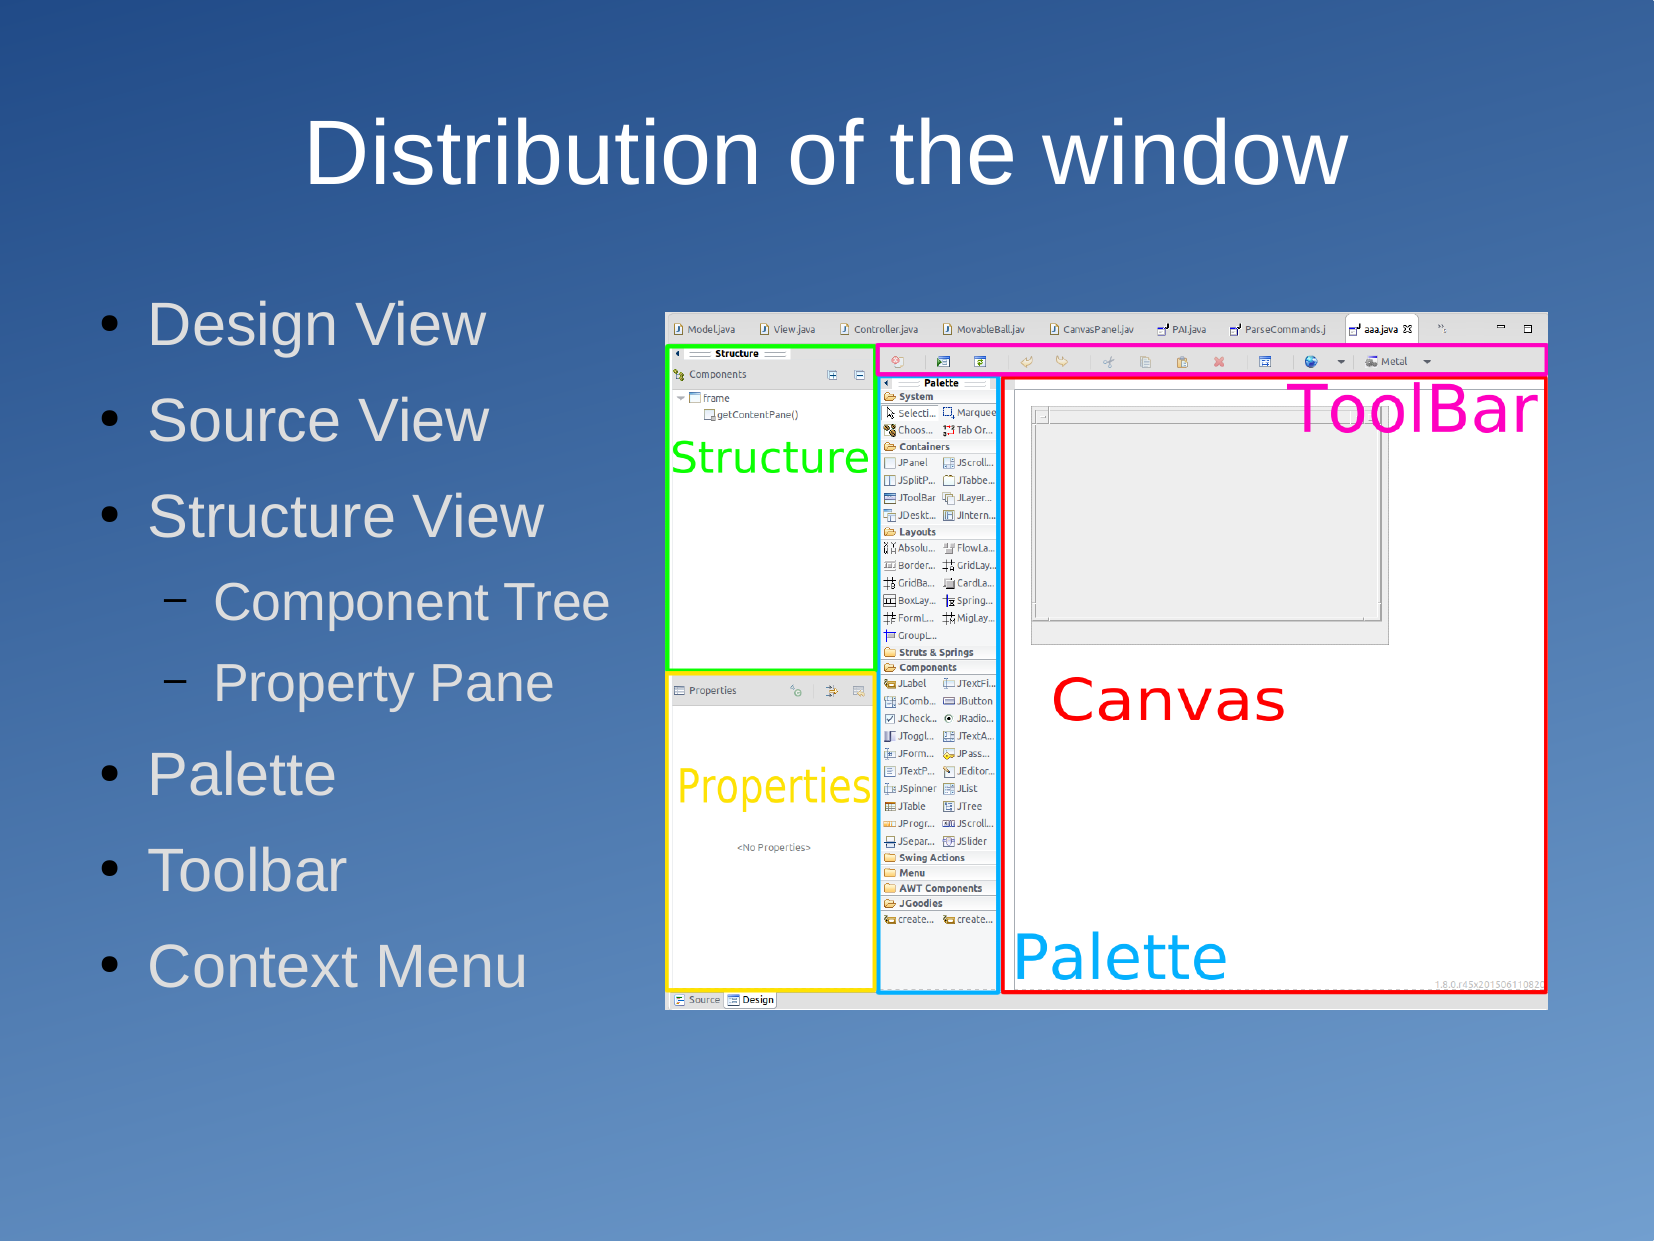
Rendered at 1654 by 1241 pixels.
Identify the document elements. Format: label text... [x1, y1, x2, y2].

title Distribution of the window [82, 49, 1571, 257]
picture [665, 312, 1548, 1010]
list Design View Source View Structure View Component Tree Property Pane Palette Toolbar Context Menu [82, 290, 1571, 1010]
